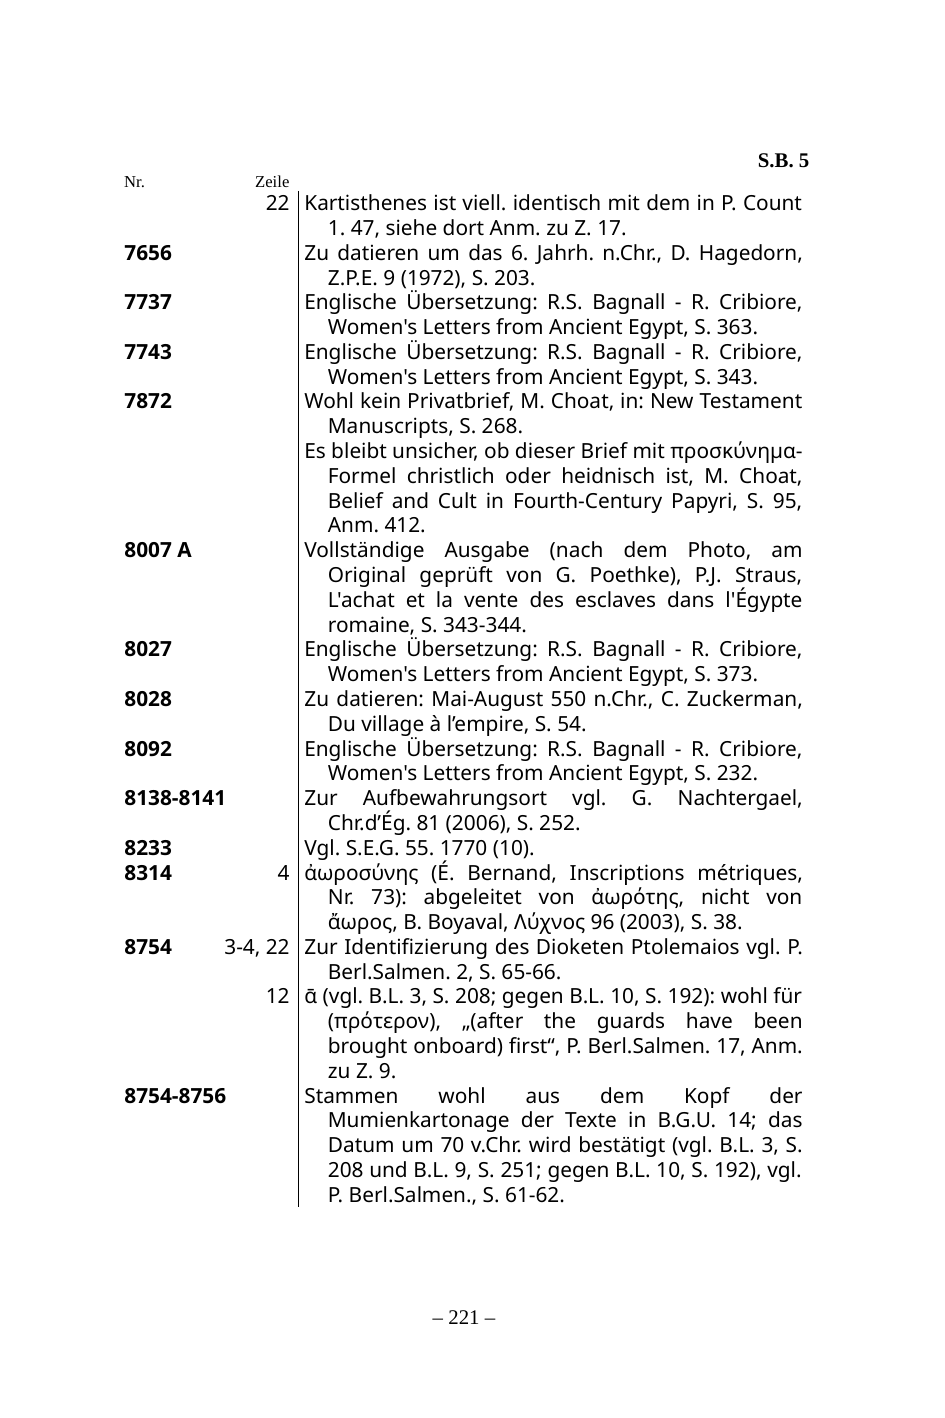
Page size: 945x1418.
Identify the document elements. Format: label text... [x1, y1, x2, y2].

table_cell ᾱ (vgl. B.L. 3, S. 208; gegen B.L. 10, S. 192): wohl für (πρότερον), „(after the guards have been brought onboard) first“, P. Berl.Salmen. 17, Anm. zu Z. 9. [299, 984, 809, 1083]
table_cell 8028 [118, 687, 298, 736]
table_cell 8007 A [118, 538, 298, 637]
table_cell Englische Übersetzung: R.S. Bagnall - R. Cribiore, Women's Letters from Ancient Egypt, S. 373. [299, 637, 809, 687]
table_cell 8092 [118, 736, 298, 786]
table_cell 3-4, 22 [207, 935, 298, 984]
table_cell 7743 [118, 340, 298, 389]
table_cell Englische Übersetzung: R.S. Bagnall - R. Cribiore, Women's Letters from Ancient Egypt, S. 343. [299, 340, 809, 389]
table_cell 7872 [118, 389, 298, 439]
table_cell [118, 984, 207, 1083]
table_cell Vgl. S.E.G. 55. 1770 (10). [299, 835, 809, 860]
table_cell 8314 [118, 860, 207, 934]
table_cell [118, 191, 207, 240]
table_cell 8138-8141 [118, 786, 298, 835]
table_cell Es bleibt unsicher, ob dieser Brief mit προσκύνημα-Formel christlich oder heidnisch ist, M. Choat, Belief and Cult in Fourth-Century Papyri, S. 95, Anm. 412. [299, 439, 809, 538]
table_cell Wohl kein Privatbrief, M. Choat, in: New Testament Manuscripts, S. 268. [299, 389, 809, 439]
table_cell Zur Aufbewahrungsort vgl. G. Nachtergael, Chr.d’Ég. 81 (2006), S. 252. [299, 786, 809, 835]
table_cell 4 [207, 860, 298, 934]
table_cell 22 [207, 191, 298, 240]
table_cell Vollständige Ausgabe (nach dem Photo, am Original geprüft von G. Poethke), P.J. Straus, L'achat et la vente des esclaves dans l'Égypte romaine, S. 343-344. [299, 538, 809, 637]
table_cell Zu datieren: Mai-August 550 n.Chr., C. Zuckerman, Du village à l’empire, S. 54. [299, 687, 809, 736]
table_cell 8027 [118, 637, 298, 687]
table_cell 8754 [118, 935, 207, 984]
table_cell Kartisthenes ist viell. identisch mit dem in P. Count 1. 47, siehe dort Anm. zu Z. 17. [299, 191, 809, 240]
table_cell Stammen wohl aus dem Kopf der Mumienkartonage der Texte in B.G.U. 14; das Datum um 70 v.Chr. wird bestätigt (vgl. B.L. 3, S. 208 und B.L. 9, S. 251; gegen B.L. 10, S. 192), vgl. P. Berl.Salmen., S. 61-62. [299, 1083, 809, 1207]
table_cell Englische Übersetzung: R.S. Bagnall - R. Cribiore, Women's Letters from Ancient Egypt, S. 232. [299, 736, 809, 786]
table_cell 12 [207, 984, 298, 1083]
table_cell Zu datieren um das 6. Jahrh. n.Chr., D. Hagedorn, Z.P.E. 9 (1972), S. 203. [299, 240, 809, 290]
table_cell ἀωροσύνης (É. Bernand, Inscriptions métriques, Nr. 73): abgeleitet von ἀωρότης, nicht von ἄωρος, B. Boyaval, Λύχνος 96 (2003), S. 38. [299, 860, 809, 934]
table_cell 8233 [118, 835, 298, 860]
table_cell Englische Übersetzung: R.S. Bagnall - R. Cribiore, Women's Letters from Ancient Egypt, S. 363. [299, 290, 809, 339]
table_cell 8754-8756 [118, 1083, 298, 1207]
table_cell 7737 [118, 290, 298, 339]
table_cell Zur Identifizierung des Dioketen Ptolemaios vgl. P. Berl.Salmen. 2, S. 65-66. [299, 935, 809, 984]
table_cell 7656 [118, 240, 298, 290]
table_cell [118, 439, 298, 538]
